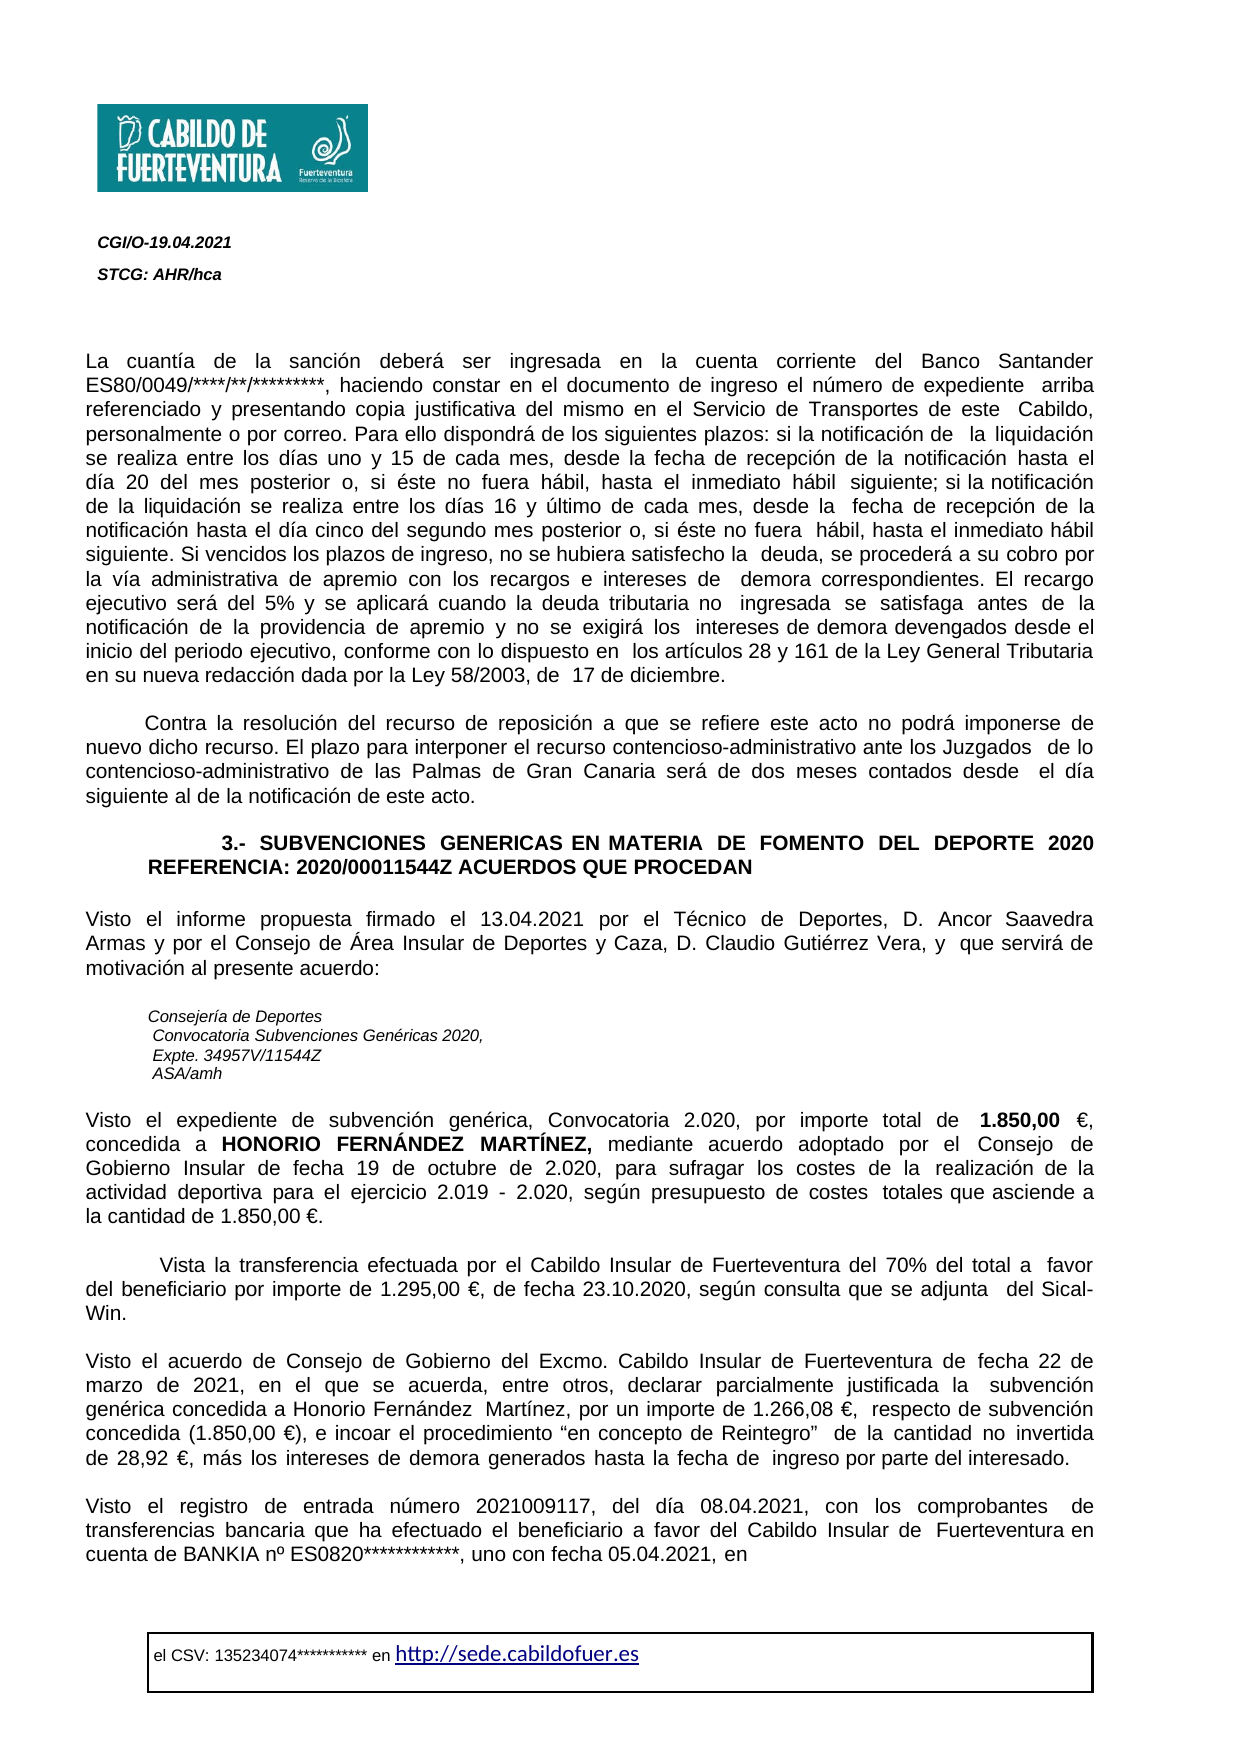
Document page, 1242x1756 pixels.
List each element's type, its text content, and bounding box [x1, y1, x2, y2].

text Visto el expediente de subvención genérica, Convocatoria 2.020, por importe total de 1.850,00 €, concedida a HONORIO FERNÁNDEZ MARTÍNEZ, mediante acuerdo adoptado por el Consejo de Gobierno Insular de fecha 19 de octubre de 2.020, para sufragar los costes de la realización de la actividad deportiva para el ejercicio 2.019 - 2.020, según presupuesto de costes totales que asciende a la cantidad de 1.850,00 €. [85, 1108, 1094, 1228]
subtitle 3.- SUBVENCIONES GENERICAS EN MATERIA DE FOMENTO DEL DEPORTE 2020 REFERENCIA: 2020/00011544Z ACUERDOS QUE PROCEDAN [148, 831, 1094, 879]
text Visto el acuerdo de Consejo de Gobierno del Excmo. Cabildo Insular de Fuerteventura de fecha 22 de marzo de 2021, en el que se acuerda, entre otros, declarar parcialmente justificada la subvención genérica concedida a Honorio Fernández Martínez, por un importe de 1.266,08 €, respecto de subvención concedida (1.850,00 €), e incoar el procedimiento “en concepto de Reintegro” de la cantidad no invertida de 28,92 €, más los intereses de demora generados hasta la fecha de ingreso por parte del interesado. [85, 1349, 1094, 1469]
text Visto el registro de entrada número 2021009117, del día 08.04.2021, con los comprobantes de transferencias bancaria que ha efectuado el beneficiario a favor del Cabildo Insular de Fuerteventura en cuenta de BANKIA nº ES0820************, uno con fecha 05.04.2021, en [85, 1494, 1094, 1566]
text Consejería de Deportes [148, 1007, 1106, 1026]
text ASA/amh [152, 1064, 1106, 1083]
text Convocatoria Subvenciones Genéricas 2020, Expte. 34957V/11544Z [152, 1026, 493, 1064]
text La cuantía de la sanción deberá ser ingresada en la cuenta corriente del Banco Santander ES80/0049/****/**/*********, haciendo constar en el documento de ingreso el número de expediente arriba referenciado y presentando copia justificativa del mismo en el Servicio de Transportes de este Cabildo, personalmente o por correo. Para ello dispondrá de los siguientes plazos: si la notificación de la liquidación se realiza entre los días uno y 15 de cada mes, desde la fecha de recepción de la notificación hasta el día 20 del mes posterior o, si éste no fuera hábil, hasta el inmediato hábil siguiente; si la notificación de la liquidación se realiza entre los días 16 y último de cada mes, desde la fecha de recepción de la notificación hasta el día cinco del segundo mes posterior o, si éste no fuera hábil, hasta el inmediato hábil siguiente. Si vencidos los plazos de ingreso, no se hubiera satisfecho la deuda, se procederá a su cobro por la vía administrativa de apremio con los recargos e intereses de demora correspondientes. El recargo ejecutivo será del 5% y se aplicará cuando la deuda tributaria no ingresada se satisfaga antes de la notificación de la providencia de apremio y no se exigirá los intereses de demora devengados desde el inicio del periodo ejecutivo, conforme con lo dispuesto en los artículos 28 y 161 de la Ley General Tributaria en su nueva redacción dada por la Ley 58/2003, de 17 de diciembre. [85, 349, 1094, 687]
text Contra la resolución del recurso de reposición a que se refiere este acto no podrá imponerse de nuevo dicho recurso. El plazo para interponer el recurso contencioso-administrativo ante los Juzgados de lo contencioso-administrativo de las Palmas de Gran Canaria será de dos meses contados desde el día siguiente al de la notificación de este acto. [85, 711, 1094, 807]
text Visto el informe propuesta firmado el 13.04.2021 por el Técnico de Deportes, D. Ancor Saavedra Armas y por el Consejo de Área Insular de Deportes y Caza, D. Claudio Gutiérrez Vera, y que servirá de motivación al presente acuerdo: [85, 907, 1094, 979]
text Vista la transferencia efectuada por el Cabildo Insular de Fuerteventura del 70% del total a favor del beneficiario por importe de 1.295,00 €, de fecha 23.10.2020, según consulta que se adjunta del Sical-Win. [85, 1252, 1094, 1325]
